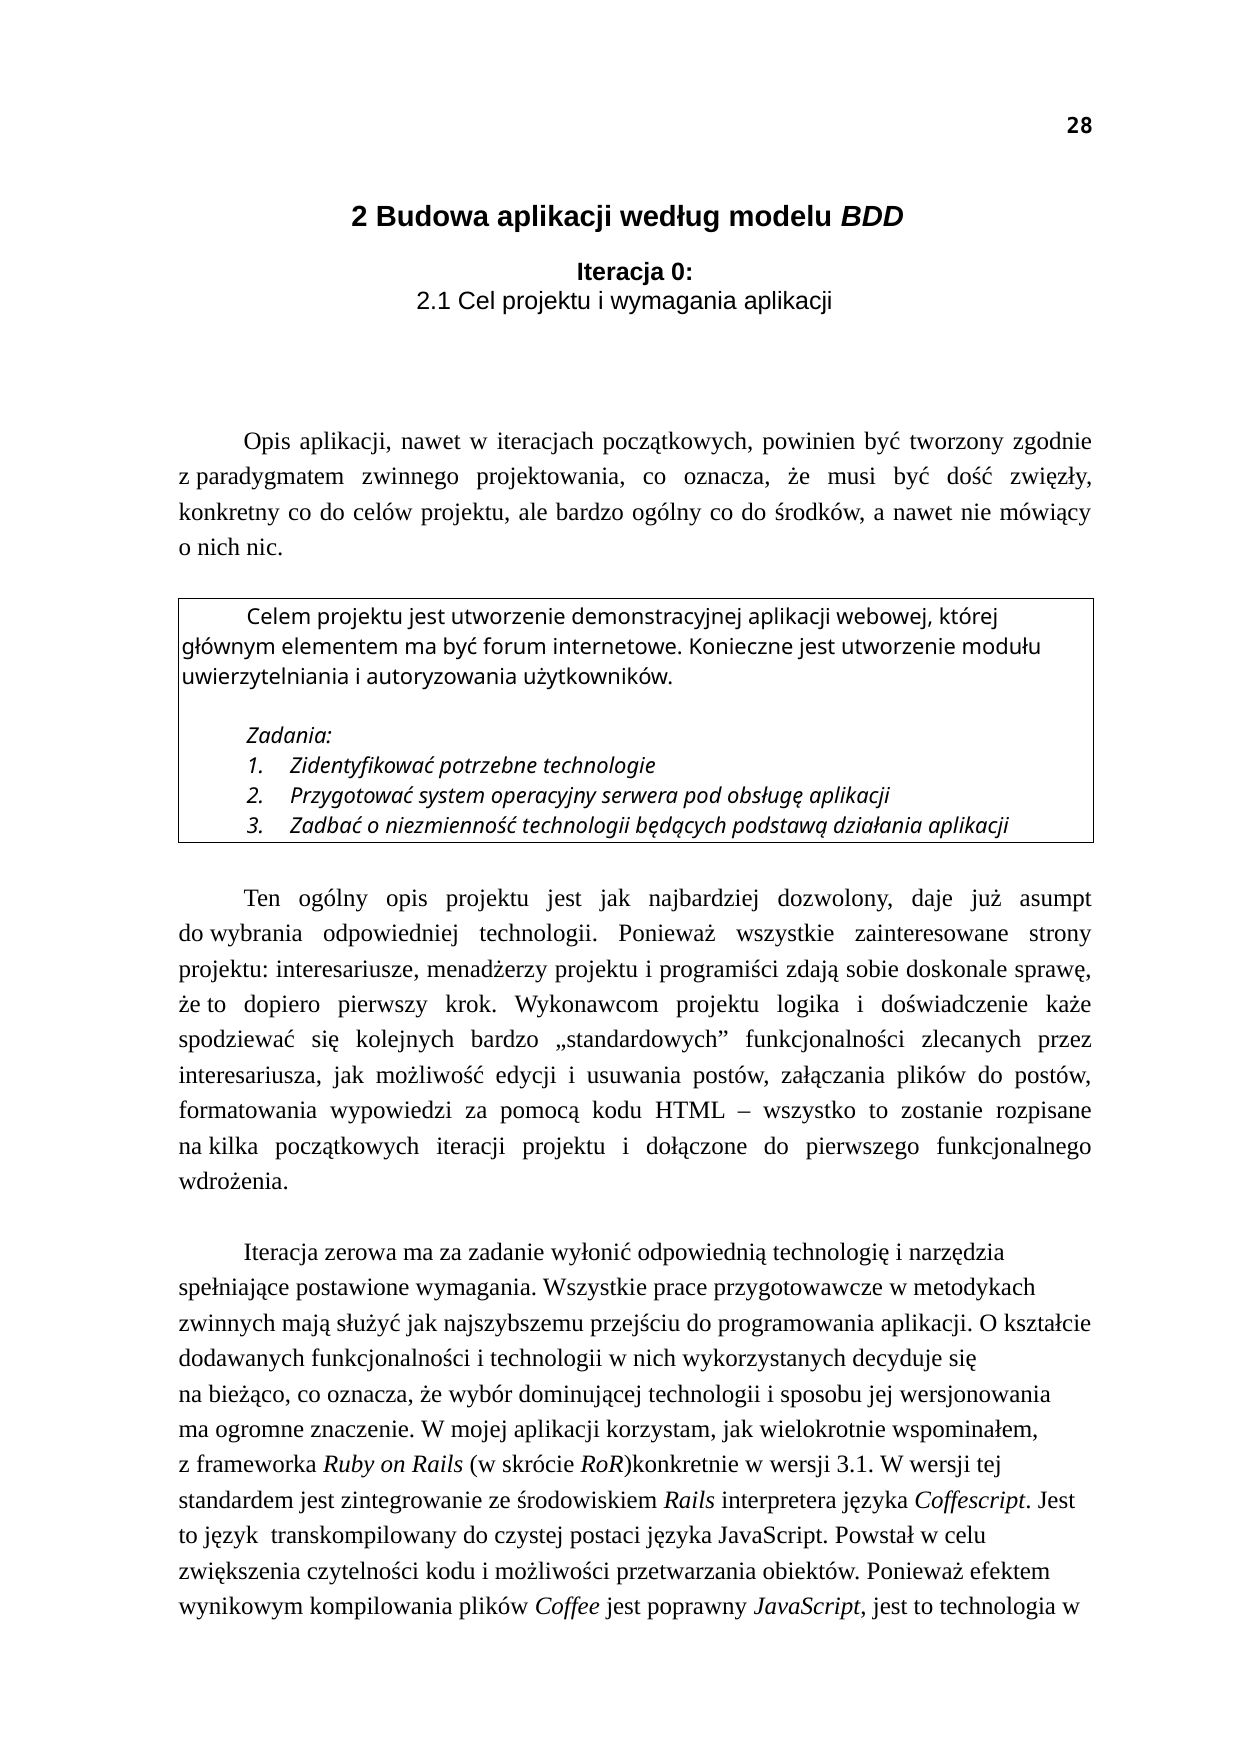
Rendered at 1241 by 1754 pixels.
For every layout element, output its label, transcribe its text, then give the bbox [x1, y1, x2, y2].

list Cel projektu i wymagania aplikacji [177, 286, 1093, 315]
text Celem projektu jest utworzenie demonstracyjnej aplikacji webowej, której głównym elementem ma być forum internetowe. Konieczne jest utworzenie modułu uwierzytelniania i autoryzowania użytkowników. [179, 599, 1093, 690]
text Zadania: [179, 717, 1093, 747]
text Iteracja zerowa ma za zadanie wyłonić odpowiednią technologię i narzędzia spełniające postawione wymagania. Wszystkie prace przygotowawcze w metodykach zwinnych mają służyć jak najszybszemu przejściu do programowania aplikacji. O kształcie dodawanych funkcjonalności i technologii w nich wykorzystanych decyduje się na bieżąco, co oznacza, że wybór dominującej technologii i sposobu jej wersjonowania ma ogromne znaczenie. W mojej aplikacji korzystam, jak wielokrotnie wspominałem, z frameworka Ruby on Rails (w skrócie RoR)konkretnie w wersji 3.1. W wersji tej standardem jest zintegrowanie ze środowiskiem Rails interpretera języka Coffescript. Jest to język transkompilowany do czystej postaci języka JavaScript. Powstał w celu zwiększenia czytelności kodu i możliwości przetwarzania obiektów. Ponieważ efektem wynikowym kompilowania plików Coffee jest poprawny JavaScript, jest to technologia w [178, 1232, 1093, 1622]
list Przygotować system operacyjny serwera pod obsługę aplikacji [179, 777, 1093, 807]
list Zidentyfikować potrzebne technologie [179, 747, 1093, 777]
list Budowa aplikacji według modelu BDD [177, 199, 1093, 232]
text Iteracja 0: [177, 257, 1093, 286]
list Zadbać o niezmienność technologii będących podstawą działania aplikacji [179, 807, 1093, 842]
text Ten ogólny opis projektu jest jak najbardziej dozwolony, daje już asumpt do wybrania odpowiedniej technologii. Ponieważ wszystkie zainteresowane strony projektu: interesariusze, menadżerzy projektu i programiści zdają sobie doskonale sprawę, że to dopiero pierwszy krok. Wykonawcom projektu logika i doświadczenie każe spodziewać się kolejnych bardzo „standardowych” funkcjonalności zlecanych przez interesariusza, jak możliwość edycji i usuwania postów, załączania plików do postów, formatowania wypowiedzi za pomocą kodu HTML – wszystko to zostanie rozpisane na kilka początkowych iteracji projektu i dołączone do pierwszego funkcjonalnego wdrożenia. [178, 878, 1093, 1197]
text Opis aplikacji, nawet w iteracjach początkowych, powinien być tworzony zgodnie z paradygmatem zwinnego projektowania, co oznacza, że musi być dość zwięzły, konkretny co do celów projektu, ale bardzo ogólny co do środków, a nawet nie mówiący o nich nic. [178, 421, 1093, 563]
